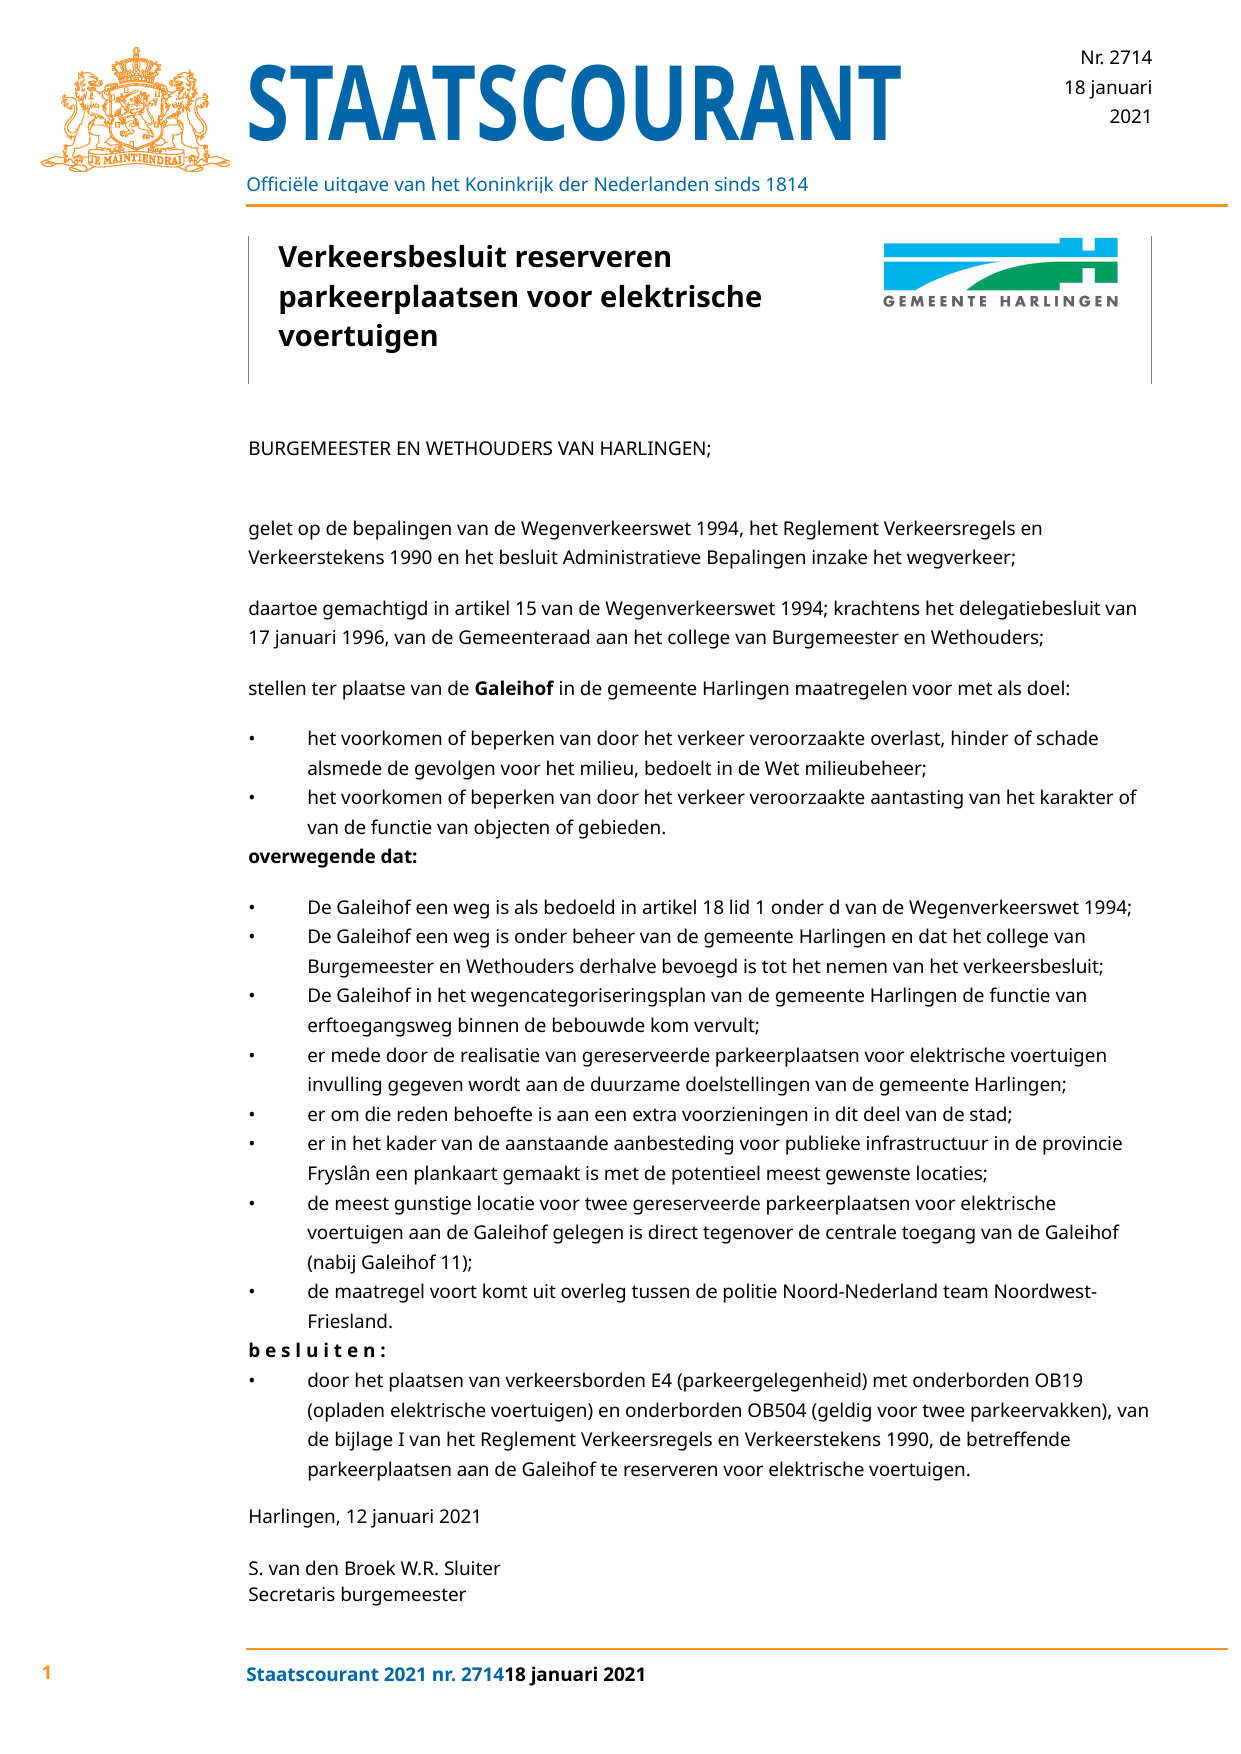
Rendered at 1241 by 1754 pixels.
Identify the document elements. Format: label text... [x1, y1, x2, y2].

text gelet op de bepalingen van de Wegenverkeerswet 1994, het Reglement Verkeersregels en Verkeerstekens 1990 en het besluit Administratieve Bepalingen inzake het wegverkeer; [248, 515, 1152, 570]
table_header Verkeersbesluit reserveren parkeerplaatsen voor elektrische voertuigen [249, 236, 850, 384]
list er om die reden behoefte is aan een extra voorzieningen in dit deel van de stad; [248, 1101, 1152, 1127]
list het voorkomen of beperken van door het verkeer veroorzaakte aantasting van het karakter of van de functie van objecten of gebieden. [248, 784, 1152, 839]
text S. van den Broek W.R. Sluiter [248, 1555, 1152, 1581]
picture [882, 236, 1119, 308]
list de maatregel voort komt uit overleg tussen de politie Noord-Nederland team Noordwest-Friesland. [248, 1278, 1152, 1334]
text overwegende dat: [248, 843, 1152, 869]
list De Galeihof een weg is als bedoeld in artikel 18 lid 1 onder d van de Wegenverkeerswet 1994; [248, 894, 1152, 919]
list het voorkomen of beperken van door het verkeer veroorzaakte overlast, hinder of schade alsmede de gevolgen voor het milieu, bedoelt in de Wet milieubeheer; [248, 725, 1152, 780]
list de meest gunstige locatie voor twee gereserveerde parkeerplaatsen voor elektrische voertuigen aan de Galeihof gelegen is direct tegenover de centrale toegang van de Galeihof (nabij Galeihof 11); [248, 1190, 1152, 1274]
list door het plaatsen van verkeersborden E4 (parkeergelegenheid) met onderborden OB19 (opladen elektrische voertuigen) en onderborden OB504 (geldig voor twee parkeervakken), van de bijlage I van het Reglement Verkeersregels en Verkeerstekens 1990, de betreffende parkeerplaatsen aan de Galeihof te reserveren voor elektrische voertuigen. [248, 1367, 1152, 1482]
table_header [850, 236, 1151, 384]
text daartoe gemachtigd in artikel 15 van de Wegenverkeerswet 1994; krachtens het delegatiebesluit van 17 januari 1996, van de Gemeenteraad aan het college van Burgemeester en Wethouders; [248, 595, 1152, 650]
list De Galeihof in het wegencategoriseringsplan van de gemeente Harlingen de functie van erftoegangsweg binnen de bebouwde kom vervult; [248, 983, 1152, 1038]
text stellen ter plaatse van de Galeihof in de gemeente Harlingen maatregelen voor met als doel: [248, 675, 1152, 700]
text Harlingen, 12 januari 2021 [248, 1504, 1152, 1529]
text Secretaris burgemeester [248, 1581, 1152, 1607]
list er in het kader van de aanstaande aanbesteding voor publieke infrastructuur in de provincie Fryslân een plankaart gemaakt is met de potentieel meest gewenste locaties; [248, 1131, 1152, 1186]
list er mede door de realisatie van gereserveerde parkeerplaatsen voor elektrische voertuigen invulling gegeven wordt aan de duurzame doelstellingen van de gemeente Harlingen; [248, 1042, 1152, 1097]
text b e s l u i t e n : [248, 1338, 1152, 1363]
picture [41, 47, 231, 172]
text BURGEMEESTER EN WETHOUDERS VAN HARLINGEN; [248, 435, 1152, 460]
list De Galeihof een weg is onder beheer van de gemeente Harlingen en dat het college van Burgemeester en Wethouders derhalve bevoegd is tot het nemen van het verkeersbesluit; [248, 923, 1152, 979]
